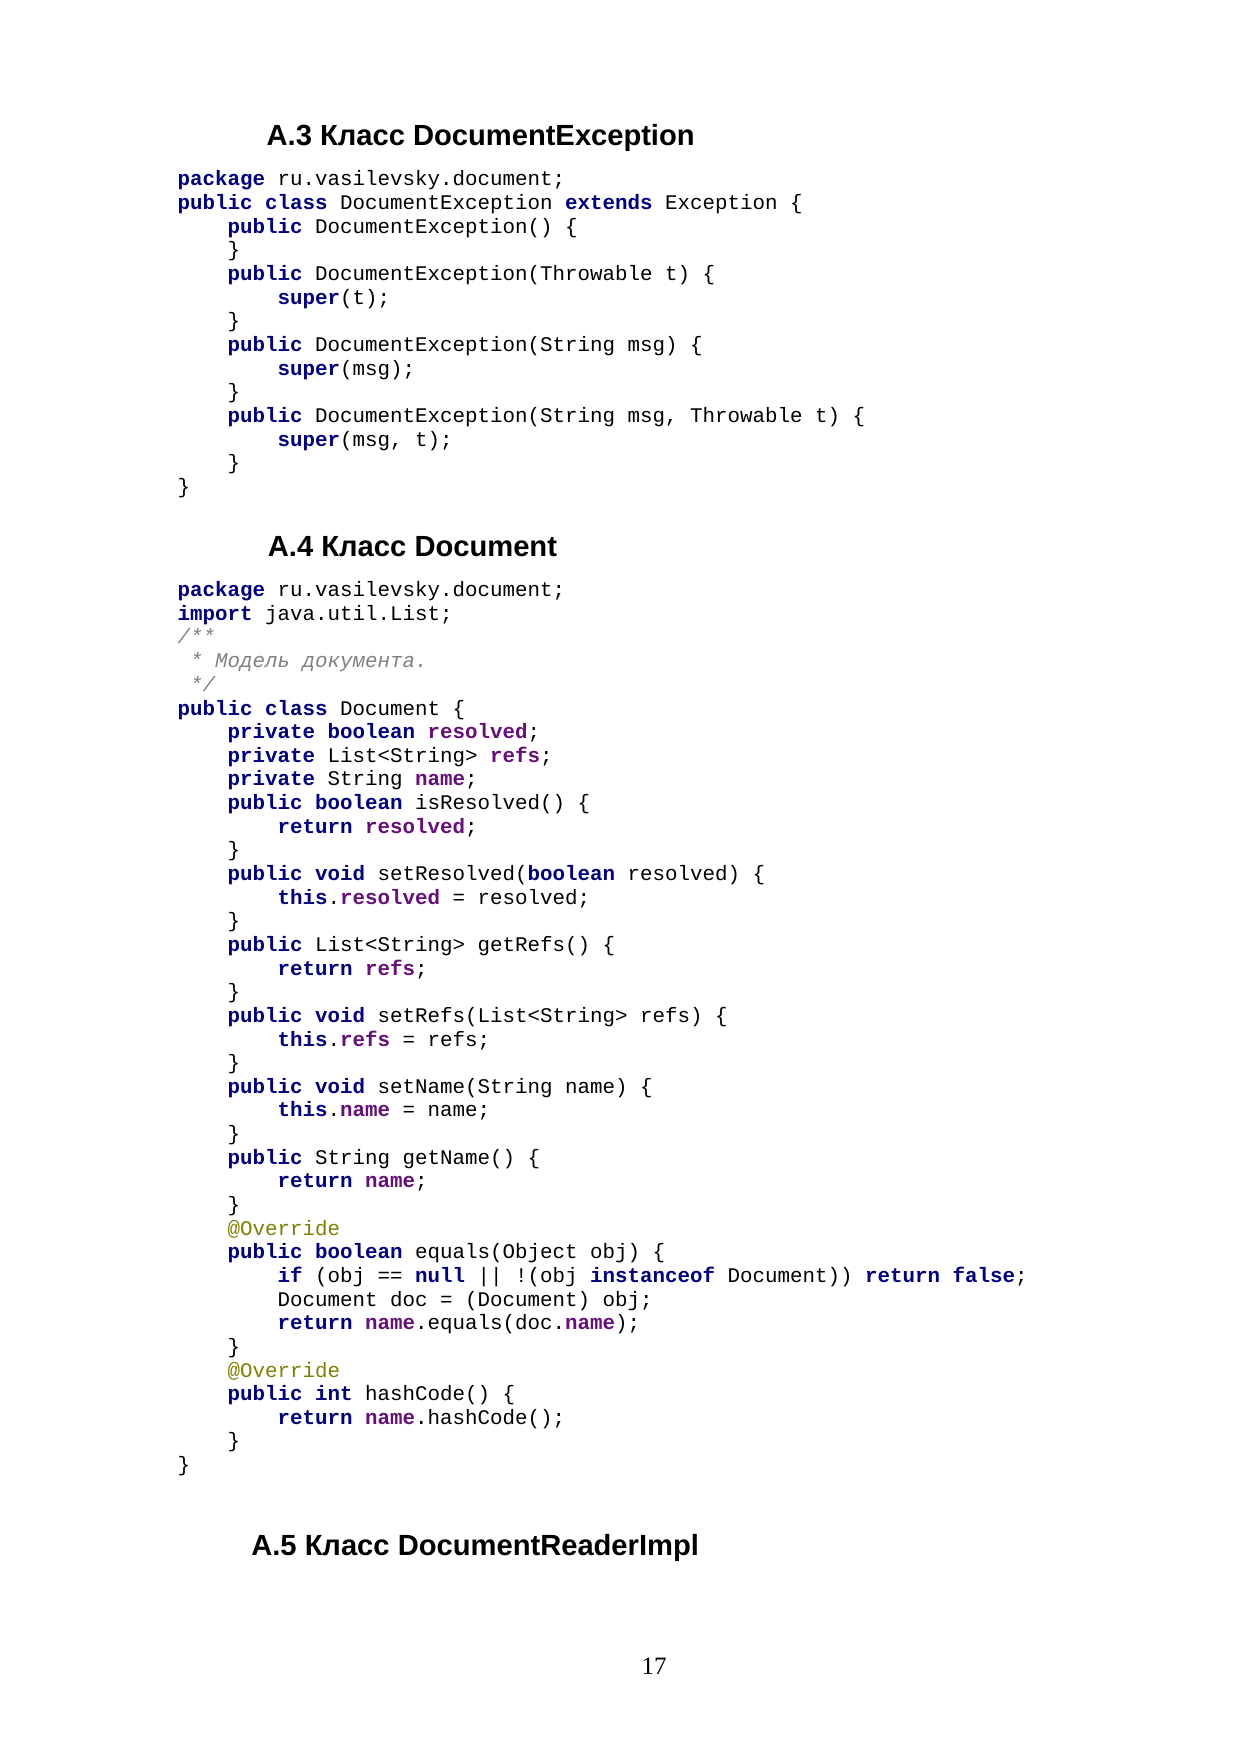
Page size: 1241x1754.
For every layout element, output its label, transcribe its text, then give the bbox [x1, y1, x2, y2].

text public DocumentException() { [177, 216, 1152, 239]
subtitle A.5 Класс DocumentReaderImpl [177, 1528, 1152, 1562]
text } [177, 452, 1152, 476]
text public DocumentException(Throwable t) { [177, 263, 1152, 287]
subtitle А.4 Класс Document [268, 529, 1152, 562]
text return name; [177, 1170, 1152, 1194]
text } [177, 310, 1152, 334]
text } [177, 239, 1152, 263]
text } [177, 910, 1152, 934]
text public class DocumentException extends Exception { [177, 192, 1152, 216]
text @Override [177, 1359, 1152, 1383]
text super(msg); [177, 358, 1152, 381]
text } [177, 981, 1152, 1005]
text Document doc = (Document) obj; [177, 1289, 1152, 1312]
text private boolean resolved; [177, 721, 1152, 745]
text public void setRefs(List<String> refs) { [177, 1005, 1152, 1028]
text return name.equals(doc.name); [177, 1312, 1152, 1336]
text super(t); [177, 287, 1152, 310]
text * Модель документа. [177, 650, 1152, 674]
text } [177, 1336, 1152, 1359]
text */ [177, 674, 1152, 697]
text private String name; [177, 768, 1152, 792]
text public void setName(String name) { [177, 1076, 1152, 1099]
text return name.hashCode(); [177, 1407, 1152, 1431]
text } [177, 1052, 1152, 1076]
text public void setResolved(boolean resolved) { [177, 863, 1152, 887]
text } [177, 476, 1152, 499]
text if (obj == null || !(obj instanceof Document)) return false; [177, 1265, 1152, 1289]
text this.resolved = resolved; [177, 887, 1152, 910]
text } [177, 1454, 1152, 1478]
text } [177, 1194, 1152, 1218]
text public DocumentException(String msg, Throwable t) { [177, 405, 1152, 428]
text this.refs = refs; [177, 1028, 1152, 1052]
text } [177, 1431, 1152, 1454]
text private List<String> refs; [177, 745, 1152, 768]
text @Override [177, 1218, 1152, 1241]
text public DocumentException(String msg) { [177, 334, 1152, 358]
text package ru.vasilevsky.document; [177, 579, 1152, 603]
text this.name = name; [177, 1099, 1152, 1123]
text public int hashCode() { [177, 1383, 1152, 1407]
text package ru.vasilevsky.document; [177, 168, 1152, 192]
text public boolean equals(Object obj) { [177, 1241, 1152, 1265]
text } [177, 381, 1152, 405]
text public String getName() { [177, 1147, 1152, 1170]
text import java.util.List; [177, 603, 1152, 627]
text } [177, 1123, 1152, 1147]
text super(msg, t); [177, 428, 1152, 452]
text return resolved; [177, 816, 1152, 839]
text } [177, 839, 1152, 863]
subtitle А.3 Класс DocumentException [266, 118, 1152, 152]
text /** [177, 627, 1152, 650]
text return refs; [177, 958, 1152, 981]
text public boolean isResolved() { [177, 792, 1152, 816]
text public class Document { [177, 697, 1152, 721]
text public List<String> getRefs() { [177, 934, 1152, 958]
